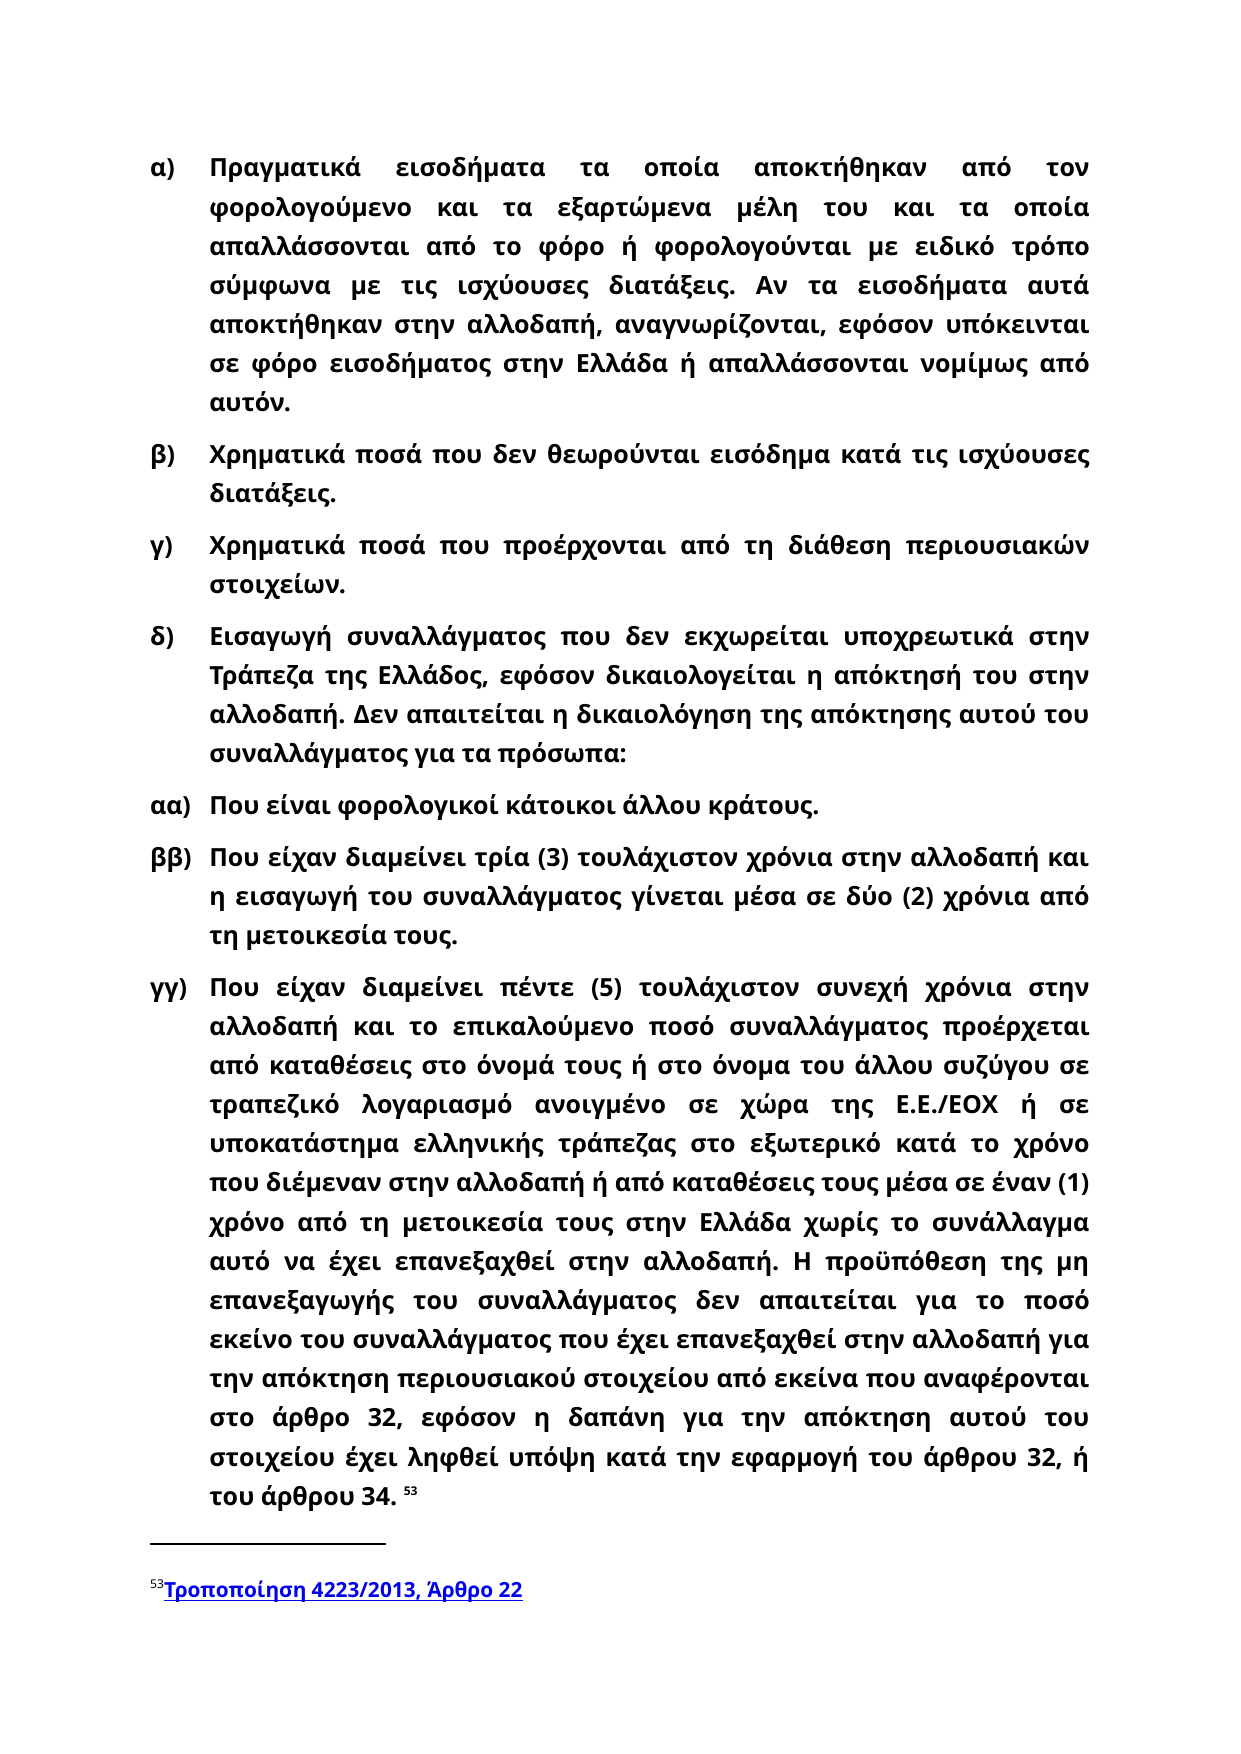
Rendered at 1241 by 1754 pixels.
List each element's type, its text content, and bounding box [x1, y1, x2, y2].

list γ) Χρηματικά ποσά που προέρχονται από τη διάθεση περιουσιακών στοιχείων. [150, 527, 1090, 601]
list δ) Εισαγωγή συναλλάγματος που δεν εκχωρείται υποχρεωτικά στην Τράπεζα της Ελλάδος, εφόσον δικαιολογείται η απόκτησή του στην αλλοδαπή. Δεν απαιτείται η δικαιολόγηση της απόκτησης αυτού του συναλλάγματος για τα πρόσωπα: [150, 618, 1090, 770]
list α) Πραγματικά εισοδήματα τα οποία αποκτήθηκαν από τον φορολογούμενο και τα εξαρτώμενα μέλη του και τα οποία απαλλάσσονται από το φόρο ή φορολογούνται με ειδικό τρόπο σύμφωνα με τις ισχύουσες διατάξεις. Αν τα εισοδήματα αυτά αποκτήθηκαν στην αλλοδαπή, αναγνωρίζονται, εφόσον υπόκεινται σε φόρο εισοδήματος στην Ελλάδα ή απαλλάσσονται νομίμως από αυτόν. [150, 150, 1090, 419]
list β) Χρηματικά ποσά που δεν θεωρούνται εισόδημα κατά τις ισχύουσες διατάξεις. [150, 437, 1090, 510]
list ββ) Που είχαν διαμείνει τρία (3) τουλάχιστον χρόνια στην αλλοδαπή και η εισαγωγή του συναλλάγματος γίνεται μέσα σε δύο (2) χρόνια από τη μετοικεσία τους. [150, 839, 1090, 952]
list γγ) Που είχαν διαμείνει πέντε (5) τουλάχιστον συνεχή χρόνια στην αλλοδαπή και το επικαλούμενο ποσό συναλλάγματος προέρχεται από καταθέσεις στο όνομά τους ή στο όνομα του άλλου συζύγου σε τραπεζικό λογαριασμό ανοιγμένο σε χώρα της Ε.Ε./ΕΟΧ ή σε υποκατάστημα ελληνικής τράπεζας στο εξωτερικό κατά το χρόνο που διέμεναν στην αλλοδαπή ή από καταθέσεις τους μέσα σε έναν (1) χρόνο από τη μετοικεσία τους στην Ελλάδα χωρίς το συνάλλαγμα αυτό να έχει επανεξαχθεί στην αλλοδαπή. Η προϋπόθεση της μη επανεξαγωγής του συναλλάγματος δεν απαιτείται για το ποσό εκείνο του συναλλάγματος που έχει επανεξαχθεί στην αλλοδαπή για την απόκτηση περιουσιακού στοιχείου από εκείνα που αναφέρονται στο άρθρο 32, εφόσον η δαπάνη για την απόκτηση αυτού του στοιχείου έχει ληφθεί υπόψη κατά την εφαρμογή του άρθρου 32, ή του άρθρου 34. [150, 969, 1090, 1512]
list αα) Που είναι φορολογικοί κάτοικοι άλλου κράτους. [150, 787, 1090, 822]
text Τροποποίηση 4223/2013, Άρθρο 22 [150, 1576, 1090, 1604]
